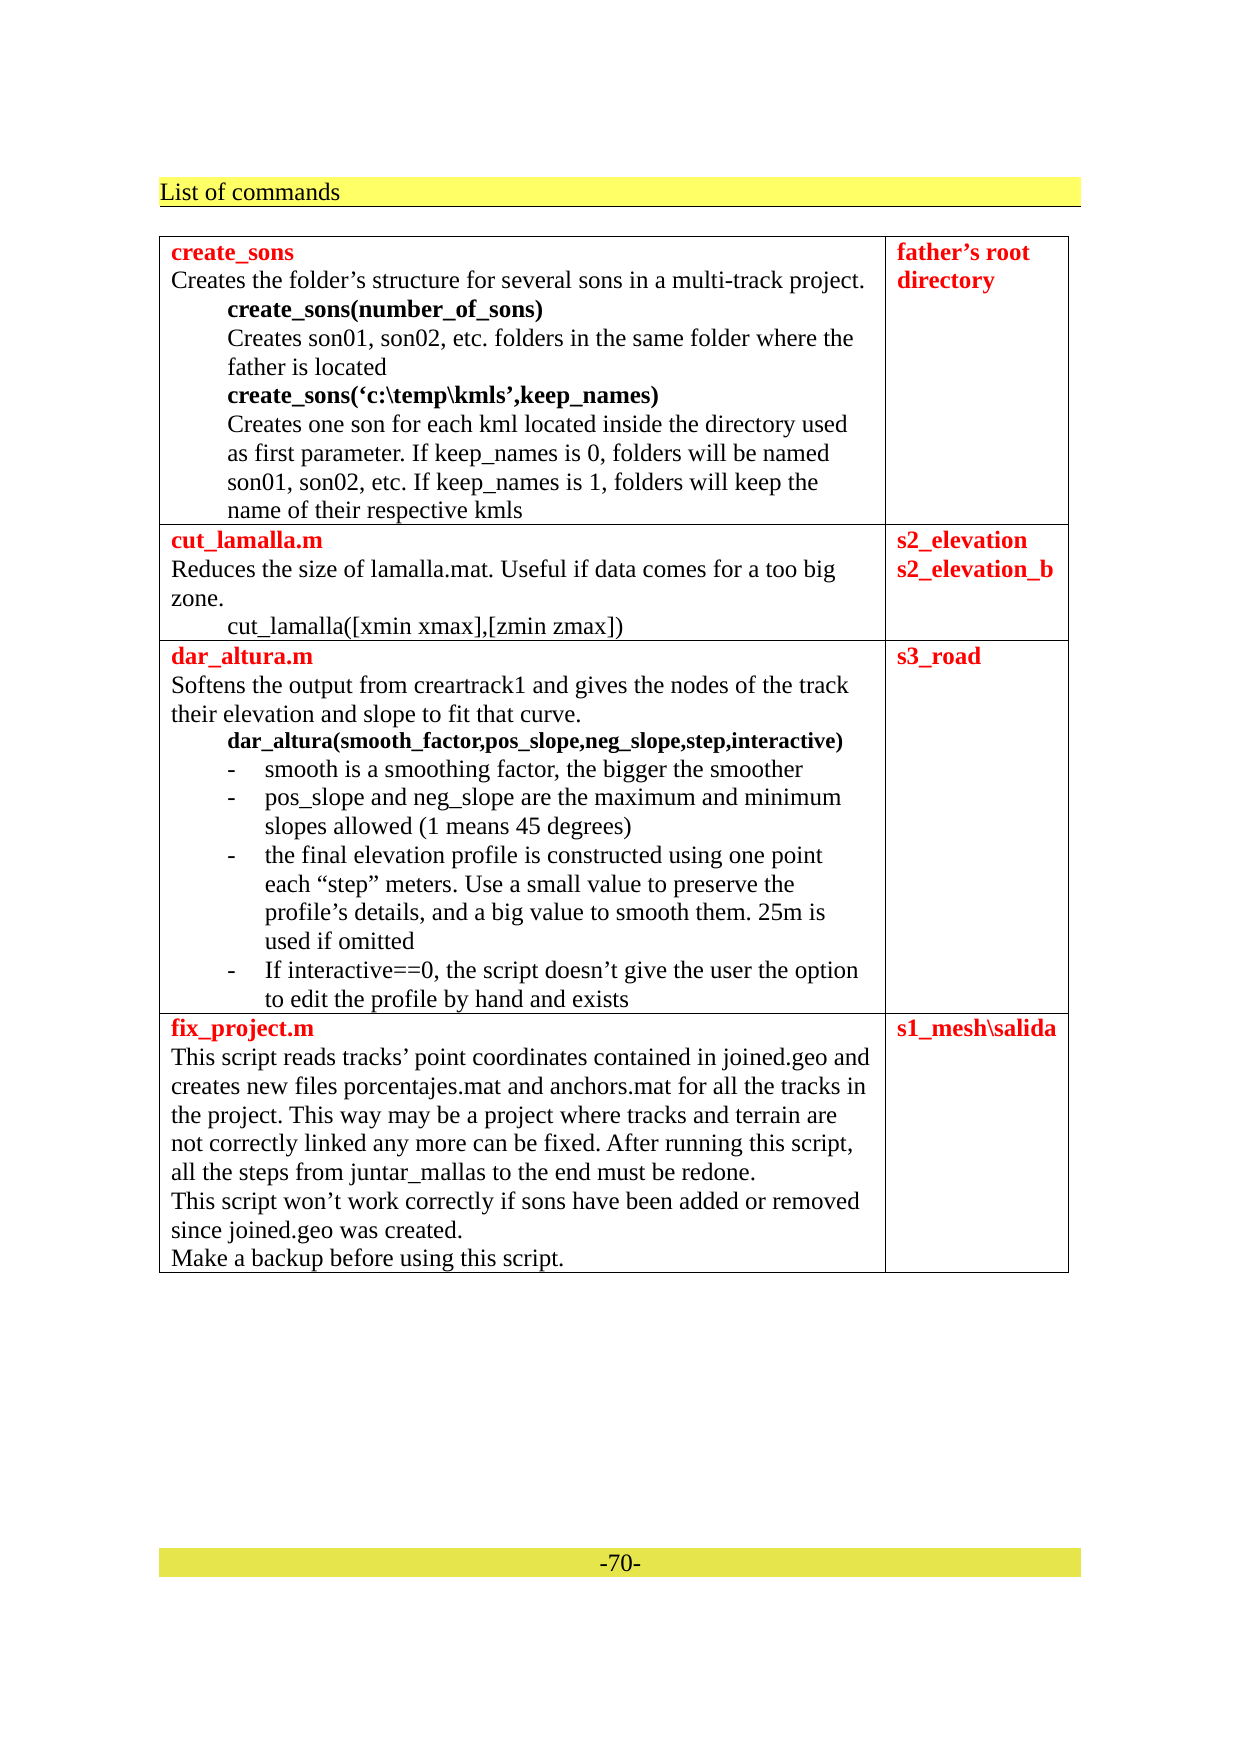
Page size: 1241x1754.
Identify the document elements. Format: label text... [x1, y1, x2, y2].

table_cell s1_mesh\salida [886, 1014, 1068, 1272]
table_cell fix_project.m This script reads tracks’ point coordinates contained in joined.geo and creates new files porcentajes.mat and anchors.mat for all the tracks in the project. This way may be a project where tracks and terrain are not correctly linked any more can be fixed. After running this script, all the steps from juntar_mallas to the end must be redone. This script won’t work correctly if sons have been added or removed since joined.geo was created. Make a backup before using this script. [160, 1014, 885, 1272]
table_cell s3_road [886, 641, 1068, 1012]
table_cell father’s root directory [886, 237, 1068, 524]
table_cell s2_elevation s2_elevation_b [886, 525, 1068, 640]
table_cell dar_altura.m Softens the output from creartrack1 and gives the nodes of the track their elevation and slope to fit that curve. dar_altura(smooth_factor,pos_slope,neg_slope,step,interactive) smooth is a smoothing factor, the bigger the smoother pos_slope and neg_slope are the maximum and minimum slopes allowed (1 means 45 degrees) the final elevation profile is constructed using one point each “step” meters. Use a small value to preserve the profile’s details, and a big value to smooth them. 25m is used if omitted If interactive==0, the script doesn’t give the user the option to edit the profile by hand and exists [160, 641, 885, 1012]
table_cell create_sons Creates the folder’s structure for several sons in a multi-track project. create_sons(number_of_sons) Creates son01, son02, etc. folders in the same folder where the father is located create_sons(‘c:\temp\kmls’,keep_names) Creates one son for each kml located inside the directory used as first parameter. If keep_names is 0, folders will be named son01, son02, etc. If keep_names is 1, folders will keep the name of their respective kmls [160, 237, 885, 524]
table_cell cut_lamalla.m Reduces the size of lamalla.mat. Useful if data comes for a too big zone. cut_lamalla([xmin xmax],[zmin zmax]) [160, 525, 885, 640]
